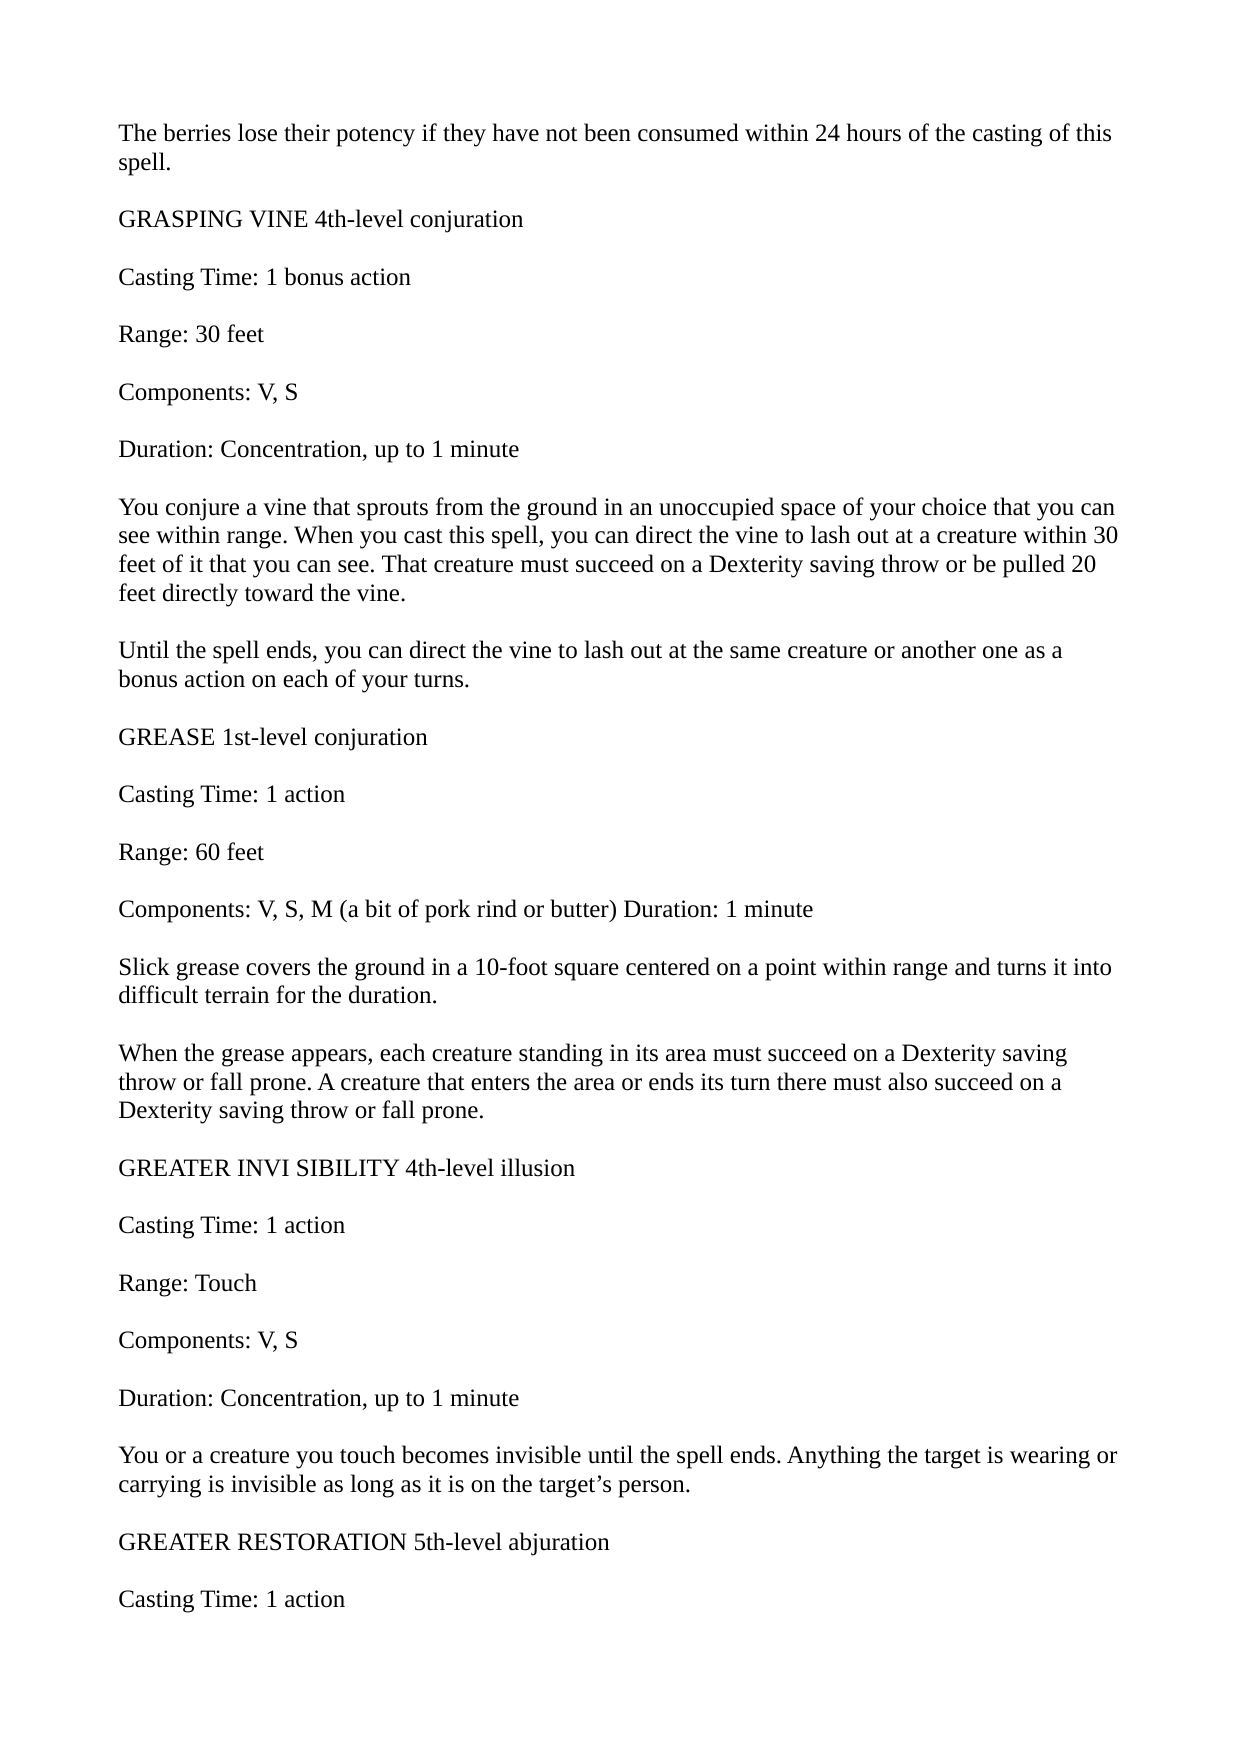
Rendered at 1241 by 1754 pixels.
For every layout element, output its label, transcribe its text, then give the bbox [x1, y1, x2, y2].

text When the grease appears, each creature standing in its area must succeed on a Dexterity saving throw or fall prone. A creature that enters the area or ends its turn there must also succeed on a Dexterity saving throw or fall prone. [118, 1038, 1122, 1124]
text Casting Time: 1 action [118, 1584, 1122, 1613]
text Range: Touch [118, 1268, 1122, 1297]
text You or a creature you touch becomes invisible until the spell ends. Anything the target is wearing or carrying is invisible as long as it is on the target’s person. [118, 1441, 1122, 1498]
text Duration: Concentration, up to 1 minute [118, 434, 1122, 463]
text Casting Time: 1 action [118, 779, 1122, 808]
text Range: 60 feet [118, 837, 1122, 866]
text GREATER RESTORATION 5th-level abjuration [118, 1527, 1122, 1556]
text Components: V, S [118, 1326, 1122, 1354]
text Components: V, S, M (a bit of pork rind or butter) Duration: 1 minute [118, 894, 1122, 923]
text Casting Time: 1 action [118, 1211, 1122, 1239]
text Duration: Concentration, up to 1 minute [118, 1383, 1122, 1412]
text GREASE 1st-level conjuration [118, 722, 1122, 751]
text GREATER INVI SIBILITY 4th-level illusion [118, 1153, 1122, 1182]
text Range: 30 feet [118, 319, 1122, 348]
text Casting Time: 1 bonus action [118, 262, 1122, 291]
text Components: V, S [118, 377, 1122, 406]
text GRASPING VINE 4th-level conjuration [118, 204, 1122, 233]
text Slick grease covers the ground in a 10-foot square centered on a point within range and turns it into difficult terrain for the duration. [118, 952, 1122, 1009]
text You conjure a vine that sprouts from the ground in an unoccupied space of your choice that you can see within range. When you cast this spell, you can direct the vine to lash out at a creature within 30 feet of it that you can see. That creature must succeed on a Dexterity saving throw or be pulled 20 feet directly toward the vine. [118, 492, 1122, 607]
text The berries lose their potency if they have not been consumed within 24 hours of the casting of this spell. [118, 118, 1122, 176]
text Until the spell ends, you can direct the vine to lash out at the same creature or another one as a bonus action on each of your turns. [118, 636, 1122, 693]
